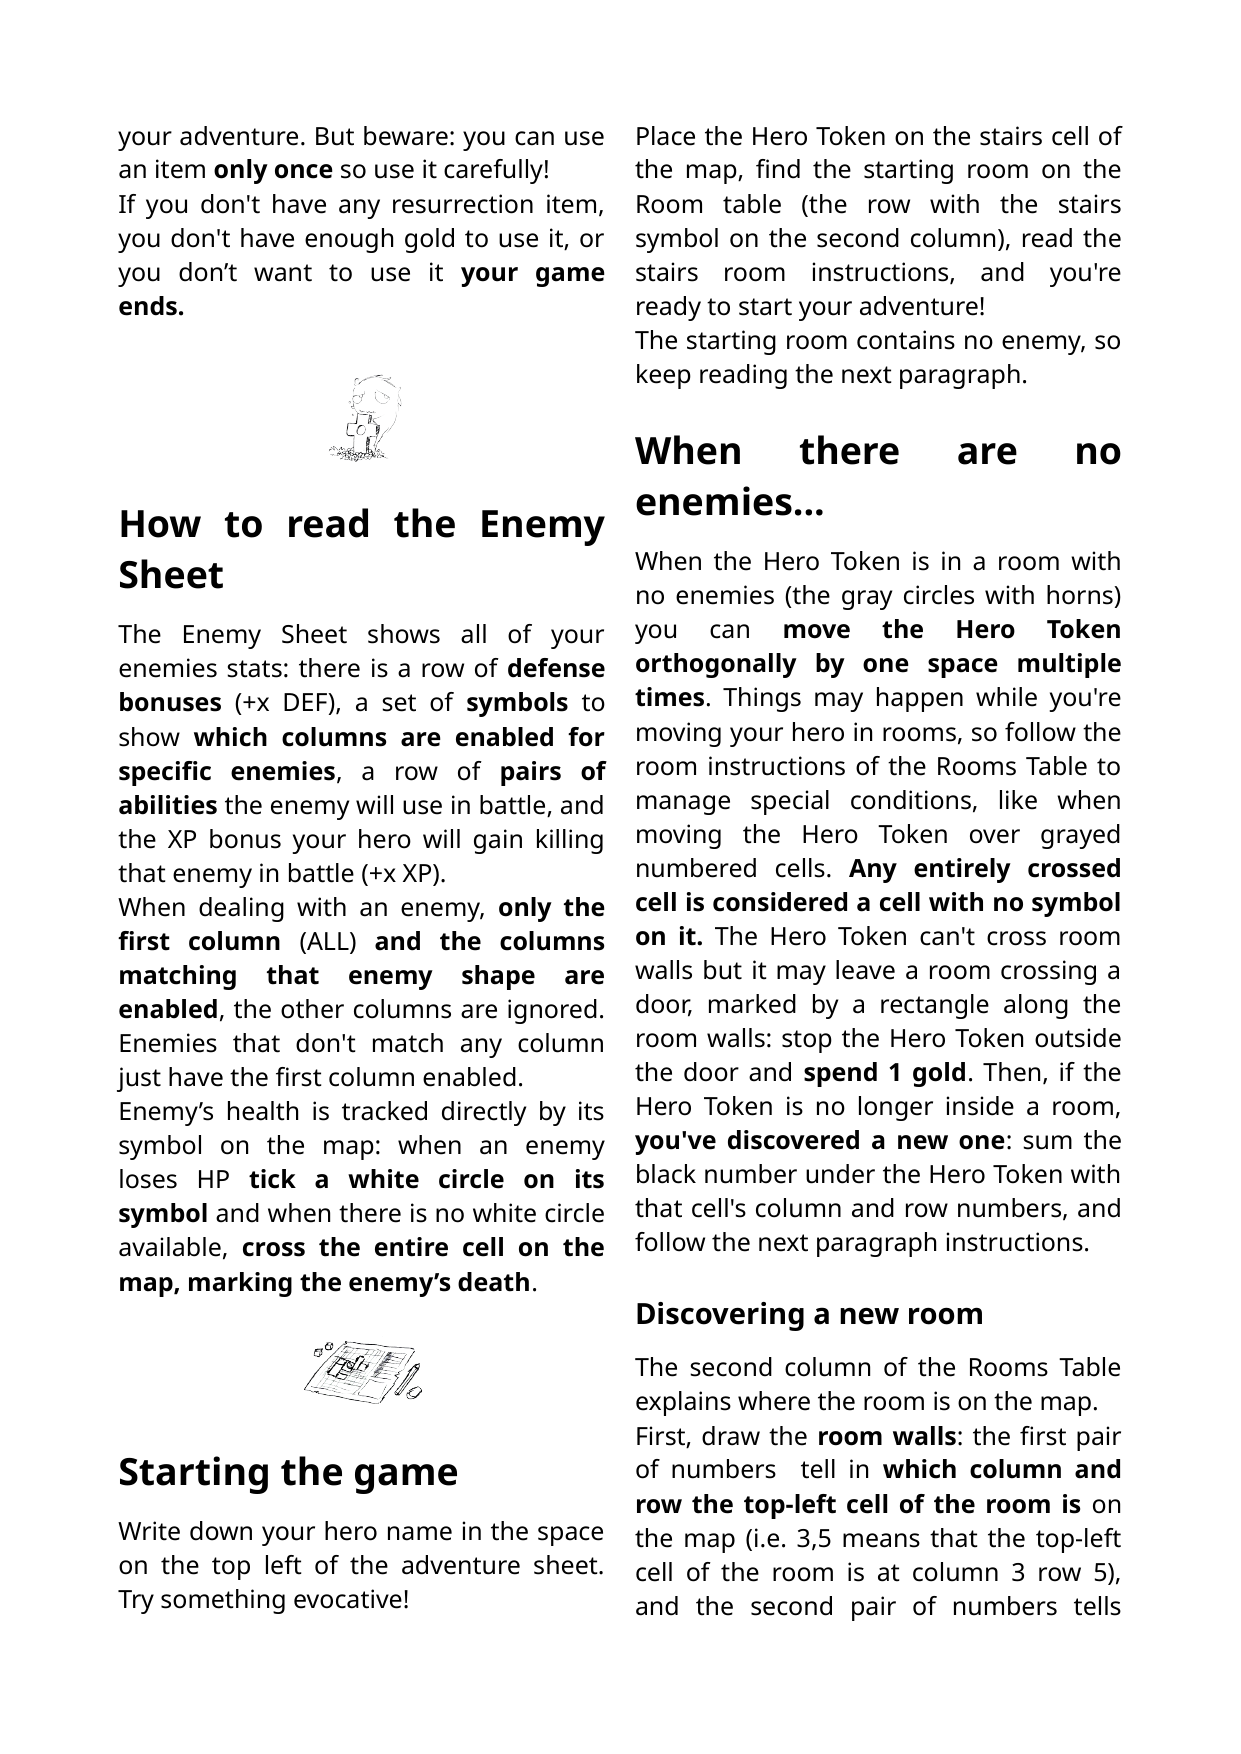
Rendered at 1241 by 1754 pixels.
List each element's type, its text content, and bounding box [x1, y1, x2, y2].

text The starting room contains no enemy, so keep reading the next paragraph. [635, 322, 1122, 391]
text Write down your hero name in the space on the top left of the adventure sheet. Try something evocative! [118, 1513, 605, 1616]
picture [320, 365, 404, 464]
text your adventure. But beware: you can use an item only once so use it carefully! [118, 118, 605, 186]
text When there are no enemies... [635, 425, 1122, 527]
text When the Hero Token is in a room with no enemies (the gray circles with horns) you can move the Hero Token orthogonally by one space multiple times. Things may happen while you're moving your hero in rooms, so follow the room instructions of the Rooms Table to manage special conditions, like when moving the Hero Token over grayed numbered cells. Any entirely crossed cell is considered a cell with no symbol on it. The Hero Token can't cross room walls but it may leave a room crossing a door, marked by a rectangle along the room walls: stop the Hero Token outside the door and spend 1 gold. Then, if the Hero Token is no longer inside a room, you've discovered a new one: sum the black number under the Hero Token with that cell's column and row numbers, and follow the next paragraph instructions. [635, 544, 1122, 1259]
text The Enemy Sheet shows all of your enemies stats: there is a row of defense bonuses (+x DEF), a set of symbols to show which columns are enabled for specific enemies, a row of pairs of abilities the enemy will use in battle, and the XP bonus your hero will gain killing that enemy in battle (+x XP). [118, 617, 605, 889]
text Place the Hero Token on the stairs cell of the map, find the starting room on the Room table (the row with the stairs symbol on the second column), read the stairs room instructions, and you're ready to start your adventure! [635, 118, 1122, 322]
text When dealing with an enemy, only the first column (ALL) and the columns matching that enemy shape are enabled, the other columns are ignored. Enemies that don't match any column just have the first column enabled. [118, 889, 605, 1094]
text Starting the game [118, 1445, 605, 1496]
text Enemy’s health is tracked directly by its symbol on the map: when an enemy loses HP tick a white circle on its symbol and when there is no white circle available, cross the entire cell on the map, marking the enemy’s death. [118, 1094, 605, 1298]
picture [294, 1332, 430, 1412]
text How to read the Enemy Sheet [118, 498, 605, 600]
text First, draw the room walls: the first pair of numbers tell in which column and row the top-left cell of the room is on the map (i.e. 3,5 means that the top-left cell of the room is at column 3 row 5), and the second pair of numbers tells [635, 1418, 1122, 1622]
text If you don't have any resurrection item, you don't have enough gold to use it, or you don’t want to use it your game ends. [118, 186, 605, 322]
text Discovering a new room [635, 1293, 1122, 1333]
text The second column of the Rooms Table explains where the room is on the map. [635, 1350, 1122, 1418]
